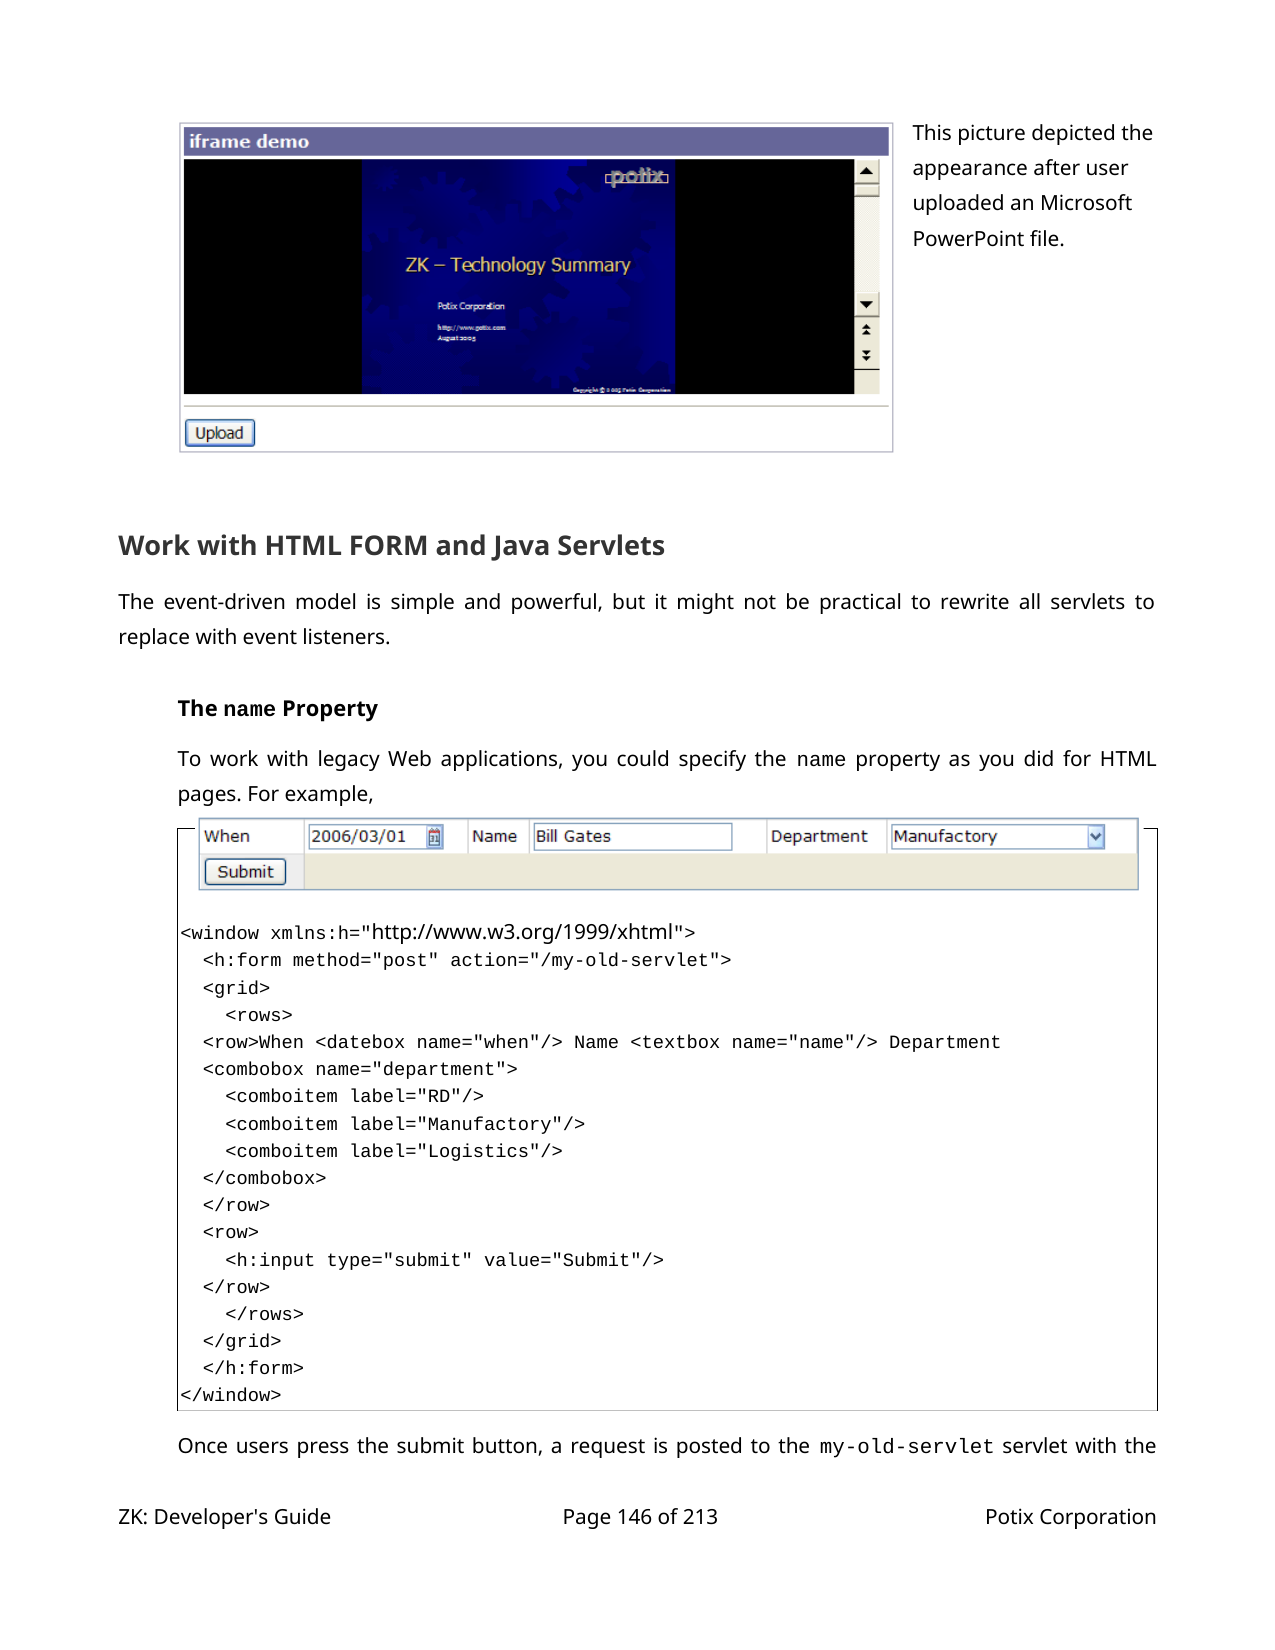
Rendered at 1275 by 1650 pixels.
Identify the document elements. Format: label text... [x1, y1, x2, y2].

text <row>When <datebox name="when"/> Name <textbox name="name"/> Department [178, 1030, 1157, 1054]
text The event-driven model is simple and powerful, but it might not be practical to rewrite all servlets to replace with event listeners. [118, 587, 1157, 651]
text </h:form> [178, 1356, 1157, 1380]
text <grid> [178, 976, 1157, 1000]
table_header [898, 118, 912, 456]
text </grid> [178, 1329, 1157, 1353]
table_header This picture depicted the appearance after user uploaded an Microsoft PowerPoint file. [912, 118, 1156, 456]
subtitle The name Property [177, 693, 1157, 723]
picture [177, 118, 898, 456]
subtitle Work with HTML FORM and Java Servlets [118, 527, 1157, 563]
text </row> [178, 1193, 1157, 1217]
text </combobox> [178, 1166, 1157, 1190]
text <rows> [178, 1003, 1157, 1027]
picture [195, 815, 1144, 893]
text </row> [178, 1274, 1157, 1299]
text <h:input type="submit" value="Submit"/> [178, 1247, 1157, 1272]
text <comboitem label="RD"/> [178, 1084, 1157, 1108]
text <h:form method="post" action="/my-old-servlet"> [178, 948, 1157, 973]
text Once users press the submit button, a request is posted to the my-old-servlet servlet with the [177, 1431, 1157, 1460]
text To work with legacy Web applications, you could specify the name property as you did for HTML pages. For example, [177, 744, 1157, 808]
text <comboitem label="Logistics"/> [178, 1139, 1157, 1163]
text </rows> [178, 1302, 1157, 1326]
text <combobox name="department"> [178, 1057, 1157, 1081]
text <row> [178, 1220, 1157, 1244]
text <comboitem label="Manufactory"/> [178, 1111, 1157, 1136]
text </window> [178, 1383, 1157, 1410]
text <window xmlns:h="http://www.w3.org/1999/xhtml"> [178, 917, 1157, 945]
